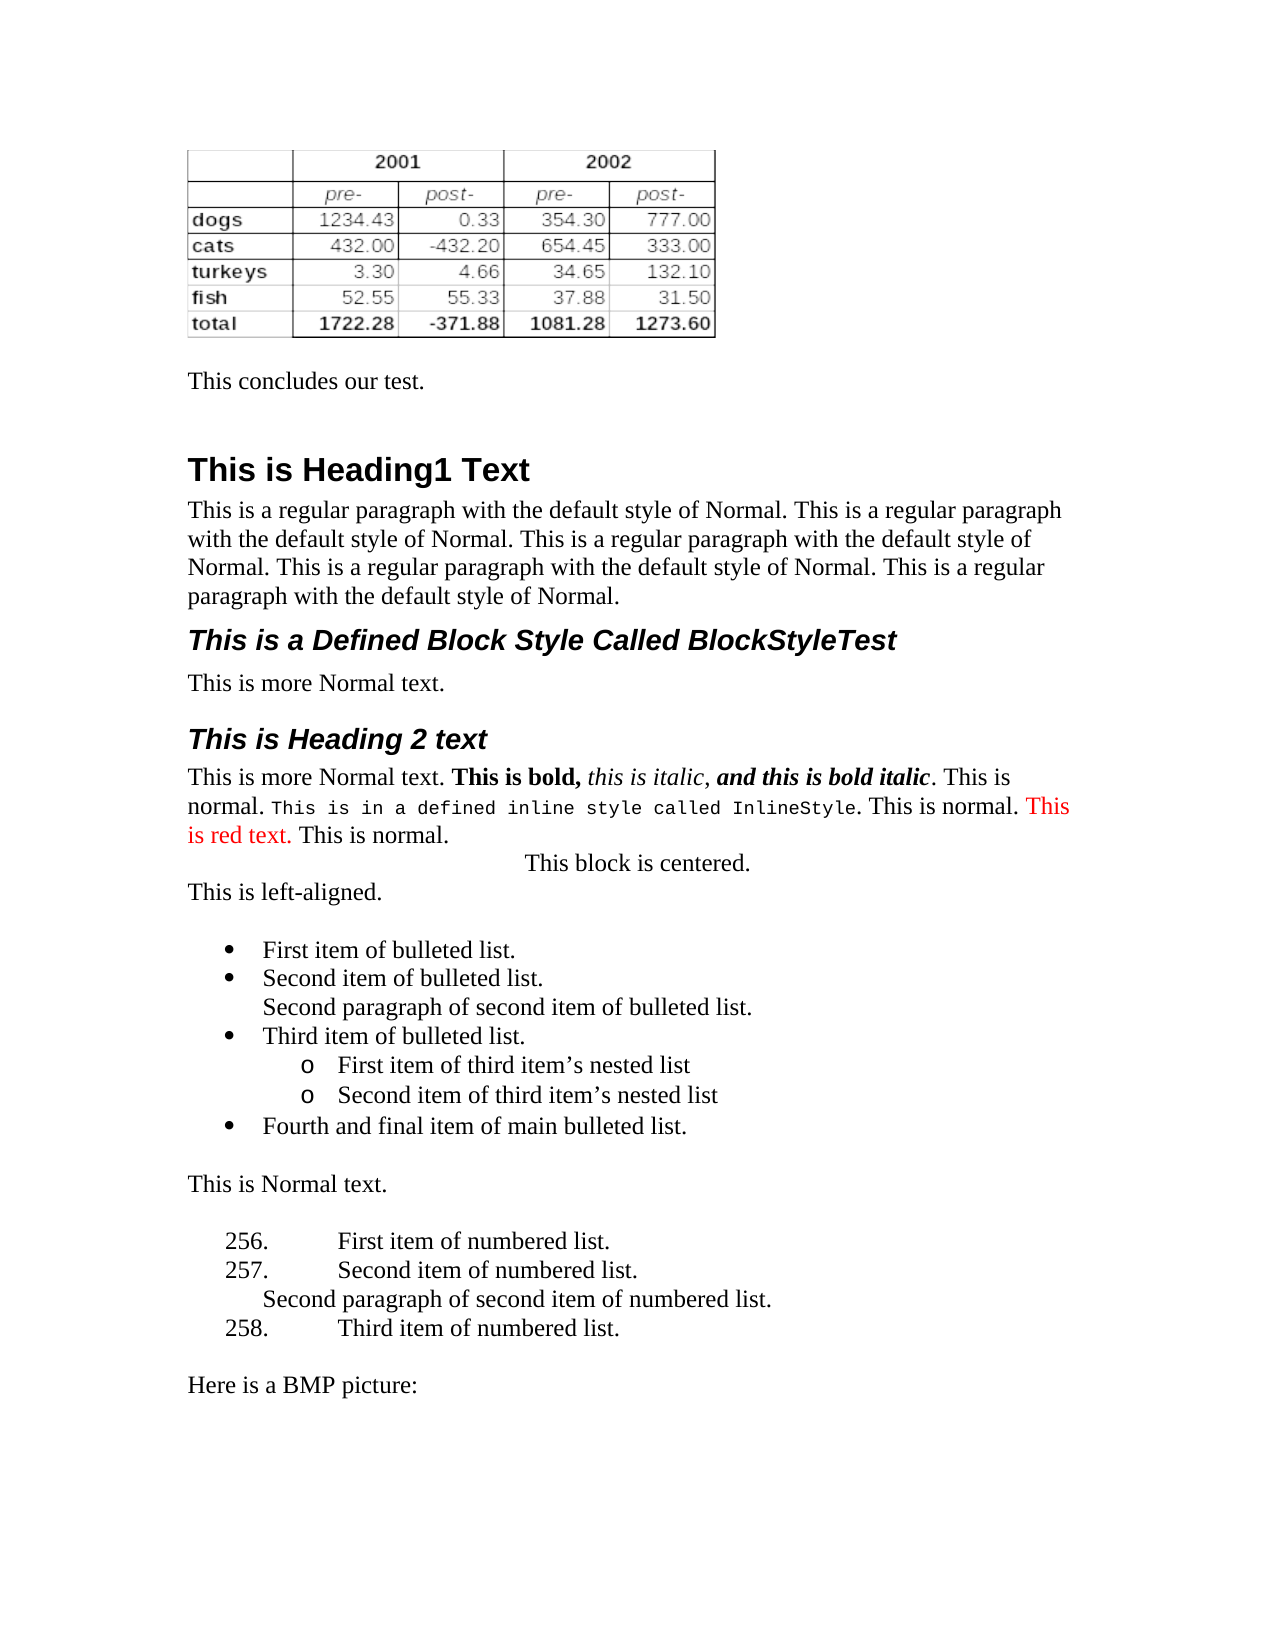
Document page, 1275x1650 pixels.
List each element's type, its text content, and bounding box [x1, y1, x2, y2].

text Second paragraph of second item of bulleted list. [262, 992, 1087, 1021]
text This is more Normal text. [187, 668, 1087, 697]
text This block is centered. [187, 848, 1087, 877]
list Second item of bulleted list. [225, 963, 1087, 992]
list First item of bulleted list. [225, 935, 1087, 963]
text This concludes our test. [187, 366, 1087, 395]
text This is Normal text. [187, 1169, 1087, 1198]
text Here is a BMP picture: [187, 1370, 1087, 1399]
list First item of third item’s nested list [300, 1050, 1087, 1081]
list Third item of bulleted list. [225, 1021, 1087, 1050]
subtitle This is Heading1 Text [187, 450, 1087, 489]
list Third item of numbered list. [225, 1313, 1087, 1341]
list Second item of numbered list. [225, 1255, 1087, 1284]
list First item of numbered list. [225, 1226, 1087, 1255]
text This is more Normal text. This is bold, this is italic, and this is bold italic. This is normal. This is in a defined inline style called InlineStyle. This is normal. This is red text. This is normal. [187, 762, 1087, 848]
text This is a regular paragraph with the default style of Normal. This is a regular paragraph with the default style of Normal. This is a regular paragraph with the default style of Normal. This is a regular paragraph with the default style of Normal. This is a regular paragraph with the default style of Normal. [187, 495, 1087, 610]
text This is left-aligned. [187, 877, 1087, 906]
text Second paragraph of second item of numbered list. [262, 1284, 1087, 1313]
list Fourth and final item of main bulleted list. [225, 1111, 1087, 1140]
subtitle This is Heading 2 text [187, 722, 1087, 756]
text This is a Defined Block Style Called BlockStyleTest [187, 622, 1087, 656]
list Second item of third item’s nested list [300, 1081, 1087, 1111]
